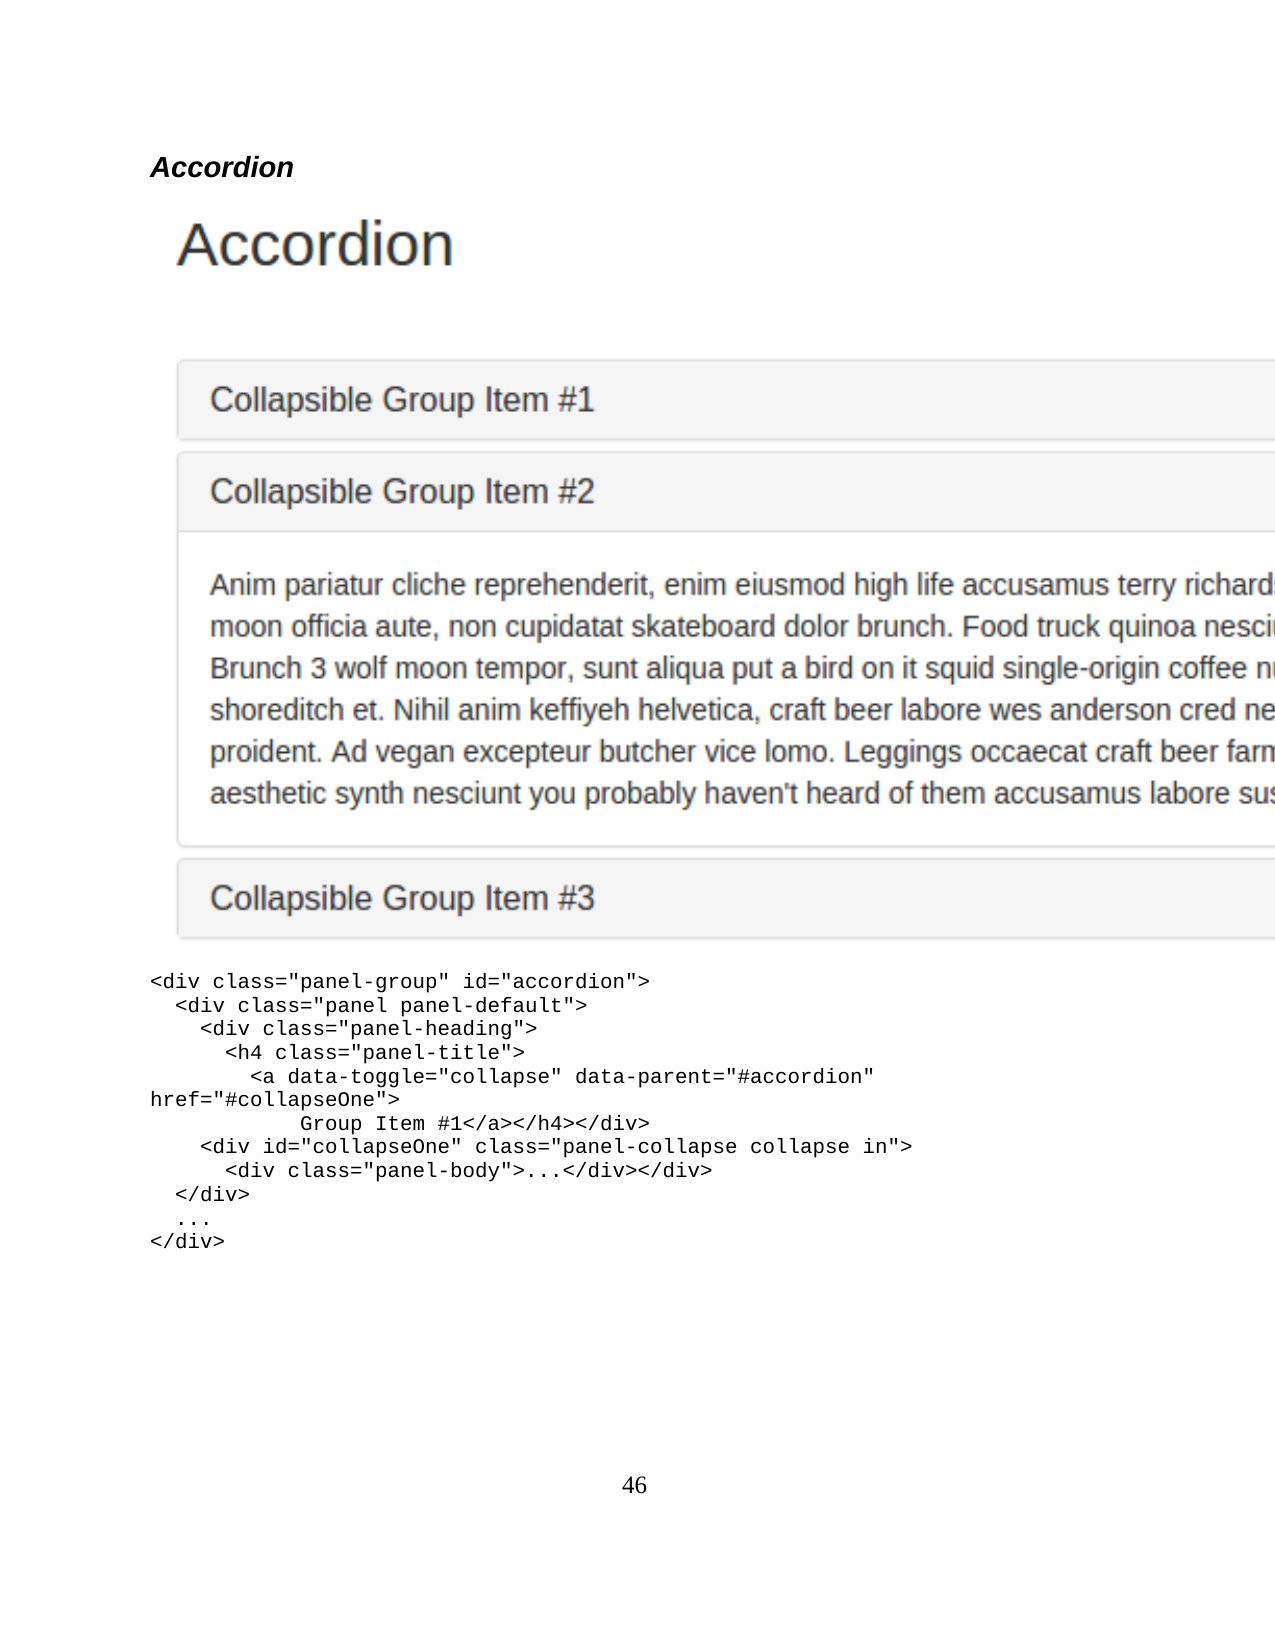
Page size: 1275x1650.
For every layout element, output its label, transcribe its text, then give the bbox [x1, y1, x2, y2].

text <h4 class="panel-title"> [150, 1042, 1125, 1066]
picture [150, 196, 1275, 971]
text </div> [150, 1184, 1125, 1207]
subtitle Accordion [150, 150, 1125, 183]
text <div class="panel-heading"> [150, 1018, 1125, 1042]
text <div class="panel-body">...</div></div> [150, 1160, 1125, 1184]
text <div class="panel-group" id="accordion"> [150, 971, 1125, 995]
text <a data-toggle="collapse" data-parent="#accordion" href="#collapseOne"> [150, 1066, 1125, 1113]
text <div id="collapseOne" class="panel-collapse collapse in"> [150, 1137, 1125, 1160]
text ... [150, 1207, 1125, 1231]
text <div class="panel panel-default"> [150, 995, 1125, 1018]
text Group Item #1</a></h4></div> [150, 1113, 1125, 1137]
text </div> [150, 1231, 1125, 1255]
